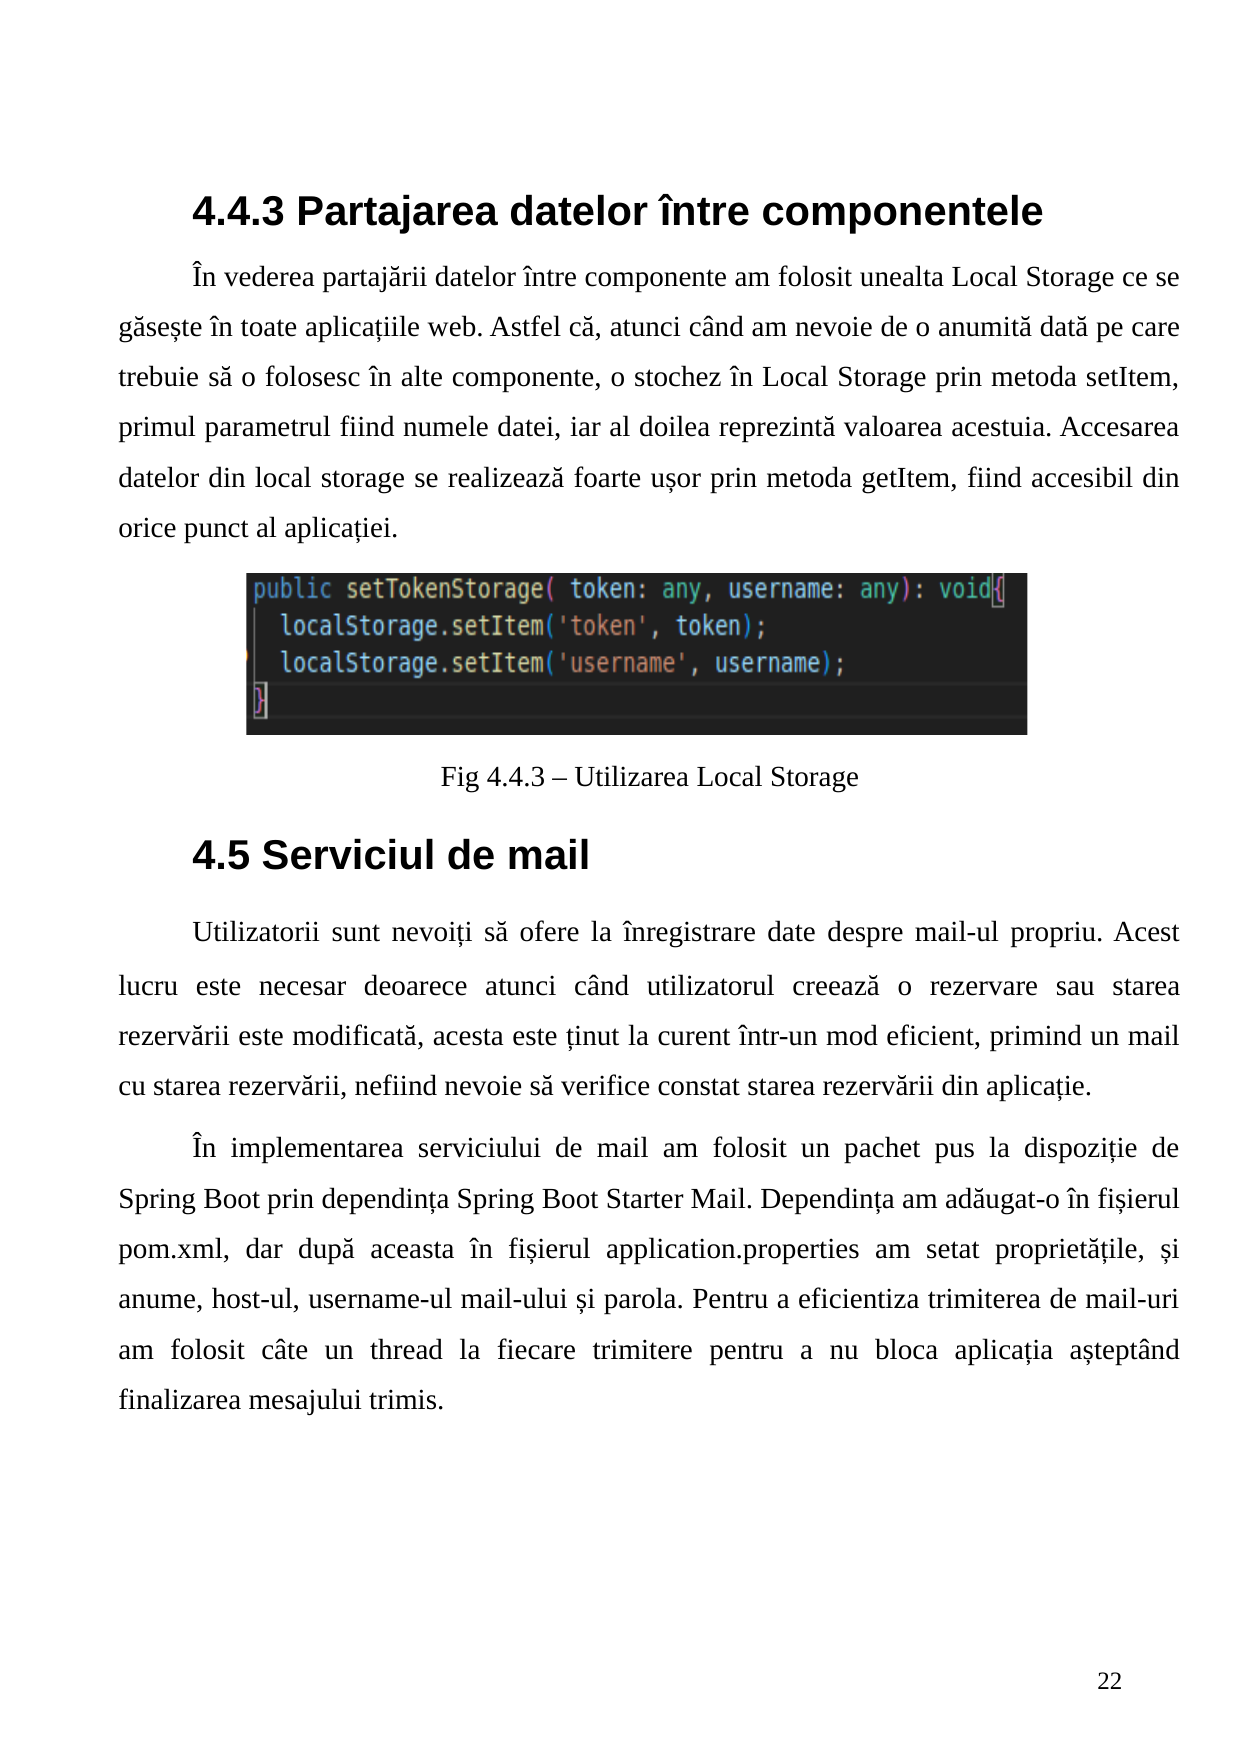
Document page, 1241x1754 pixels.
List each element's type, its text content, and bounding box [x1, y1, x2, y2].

picture [246, 573, 1028, 735]
text Fig 4.4.3 – Utilizarea Local Storage [118, 759, 1181, 793]
subtitle 4.5 Serviciul de mail [118, 831, 1181, 878]
text Utilizatorii sunt nevoiți să ofere la înregistrare date despre mail-ul propriu. Acest lucru este necesar deoarece atunci când utilizatorul creează o rezervare sau starea rezervării este modificată, acesta este ținut la curent într-un mod eficient, primind un mail cu starea rezervării, nefiind nevoie să verifice constat starea rezervării din aplicație. [118, 903, 1181, 1102]
text În implementarea serviciului de mail am folosit un pachet pus la dispoziție de Spring Boot prin dependința Spring Boot Starter Mail. Dependința am adăugat-o în fișierul pom.xml, dar după aceasta în fișierul application.properties am setat proprietățile, și anume, host-ul, username-ul mail-ului și parola. Pentru a eficientiza trimiterea de mail-uri am folosit câte un thread la fiecare trimitere pentru a nu bloca aplicația așteptând finalizarea mesajului trimis. [118, 1131, 1181, 1416]
text În vederea partajării datelor între componente am folosit unealta Local Storage ce se găsește în toate aplicațiile web. Astfel că, atunci când am nevoie de o anumită dată pe care trebuie să o folosesc în alte componente, o stochez în Local Storage prin metoda setItem, primul parametrul fiind numele datei, iar al doilea reprezintă valoarea acestuia. Accesarea datelor din local storage se realizează foarte ușor prin metoda getItem, fiind accesibil din orice punct al aplicației. [118, 259, 1181, 544]
subtitle 4.4.3 Partajarea datelor între componentele [118, 186, 1181, 234]
